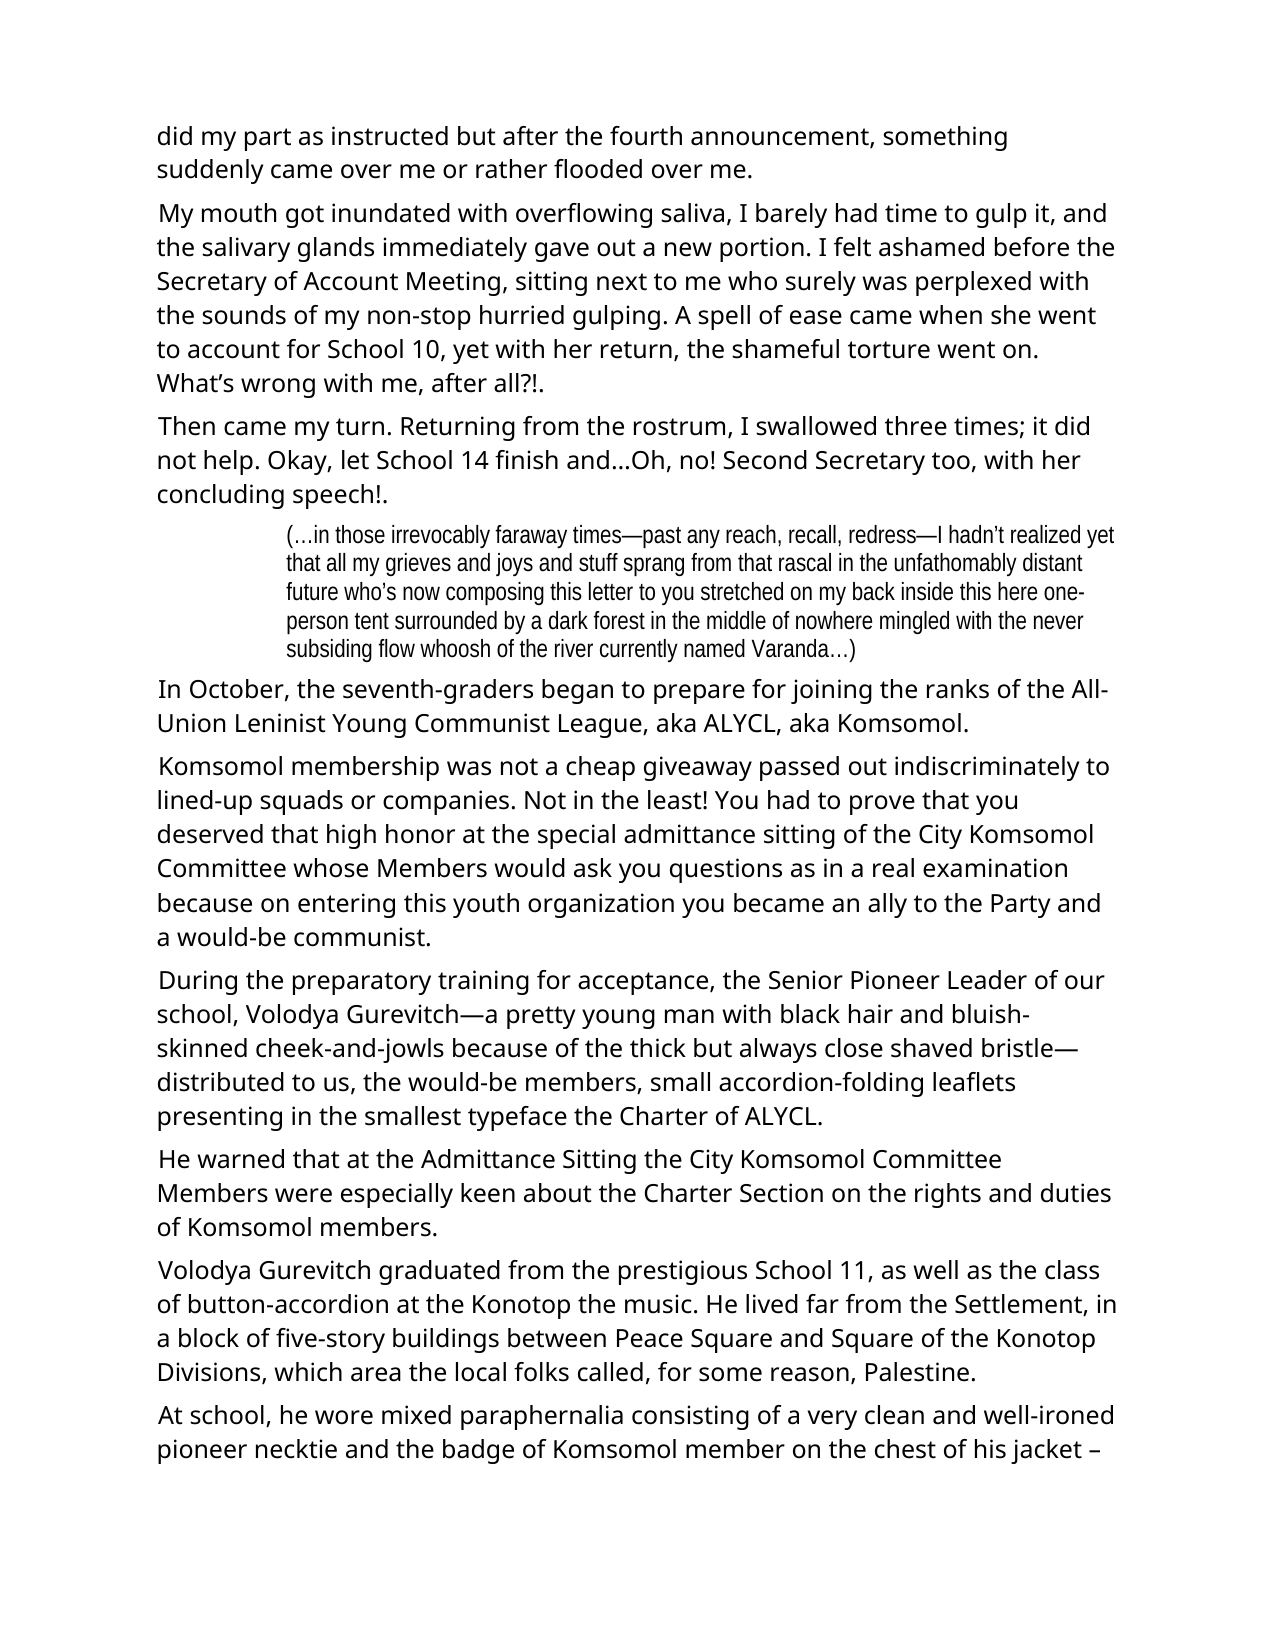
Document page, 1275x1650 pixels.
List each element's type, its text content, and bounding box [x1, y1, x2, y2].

text Volodya Gurevitch graduated from the prestigious School 11, as well as the class of button-accordion at the Konotop the music. He lived far from the Settlement, in a block of five-story buildings between Peace Square and Square of the Konotop Divisions, which area the local folks called, for some reason, Palestine. [156, 1253, 1118, 1389]
text At school, he wore mixed paraphernalia consisting of a very clean and well-ironed pioneer necktie and the badge of Komsomol member on the chest of his jacket – [156, 1398, 1118, 1466]
text He warned that at the Admittance Sitting the City Komsomol Committee Members were especially keen about the Charter Section on the rights and duties of Komsomol members. [156, 1142, 1118, 1244]
text did my part as instructed but after the fourth announcement, something suddenly came over me or rather flooded over me. [156, 118, 1118, 186]
text Komsomol membership was not a cheap giveaway passed out indiscriminately to lined-up squads or companies. Not in the least! You had to prove that you deserved that high honor at the special admittance sitting of the City Komsomol Committee whose Members would ask you questions as in a real examination because on entering this youth organization you became an ally to the Party and a would-be communist. [156, 749, 1118, 953]
text During the preparatory training for acceptance, the Senior Pioneer Leader of our school, Volodya Gurevitch—a pretty young man with black hair and bluish-skinned cheek-and-jowls because of the thick but always close shaved bristle—distributed to us, the would-be members, small accordion-folding leaflets presenting in the smallest typeface the Charter of ALYCL. [156, 962, 1118, 1133]
list (…in those irrevocably faraway times—past any reach, recall, redress—I hadn’t realized yet that all my grieves and joys and stuff sprang from that rascal in the unfathomably distant future who’s now composing this letter to you stretched on my back inside this here one-person tent surrounded by a dark forest in the middle of nowhere mingled with the never subsiding flow whoosh of the river currently named Varanda…) [286, 520, 1118, 663]
text My mouth got inundated with overflowing saliva, I barely had time to gulp it, and the salivary glands immediately gave out a new portion. I felt ashamed before the Secretary of Account Meeting, sitting next to me who surely was perplexed with the sounds of my non-stop hurried gulping. A spell of ease came when she went to account for School 10, yet with her return, the shameful torture went on. What’s wrong with me, after all?!. [156, 195, 1118, 399]
text In October, the seventh-graders began to prepare for joining the ranks of the All-Union Leninist Young Communist League, aka ALYCL, aka Komsomol. [156, 672, 1118, 740]
text Then came my turn. Returning from the rostrum, I swallowed three times; it did not help. Okay, let School 14 finish and…Oh, no! Second Secretary too, with her concluding speech!. [156, 408, 1118, 511]
